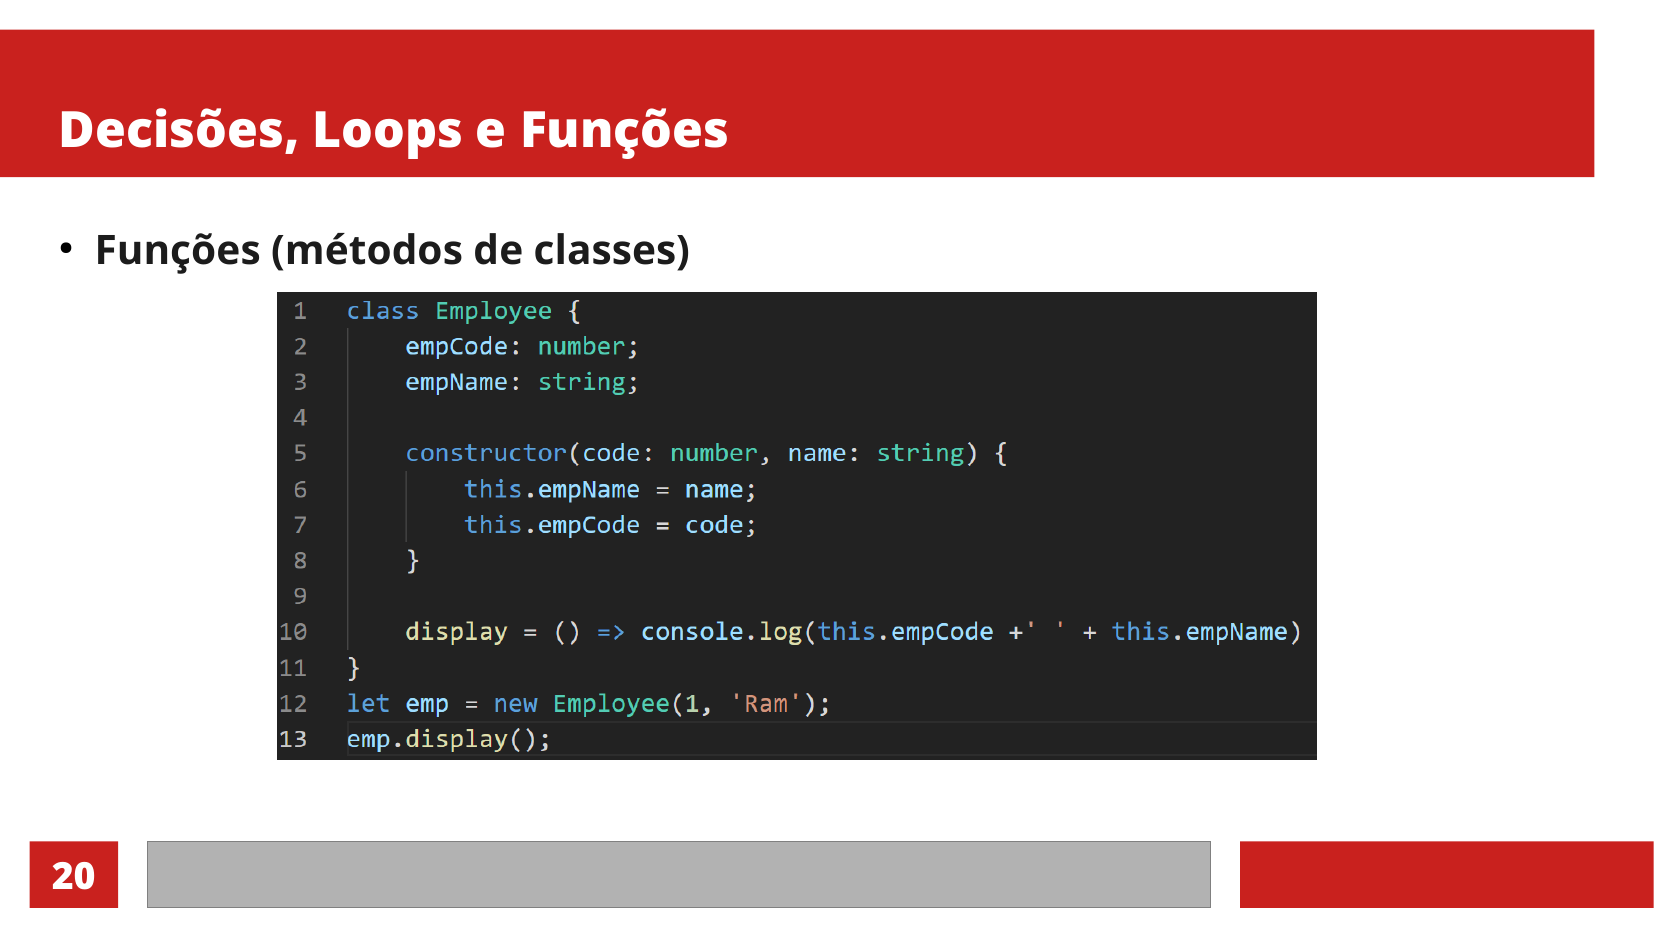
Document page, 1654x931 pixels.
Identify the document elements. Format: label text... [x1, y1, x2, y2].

list Funções (métodos de classes) [59, 221, 1565, 798]
title Decisões, Loops e Funções [59, 44, 1595, 163]
picture [277, 292, 1317, 760]
